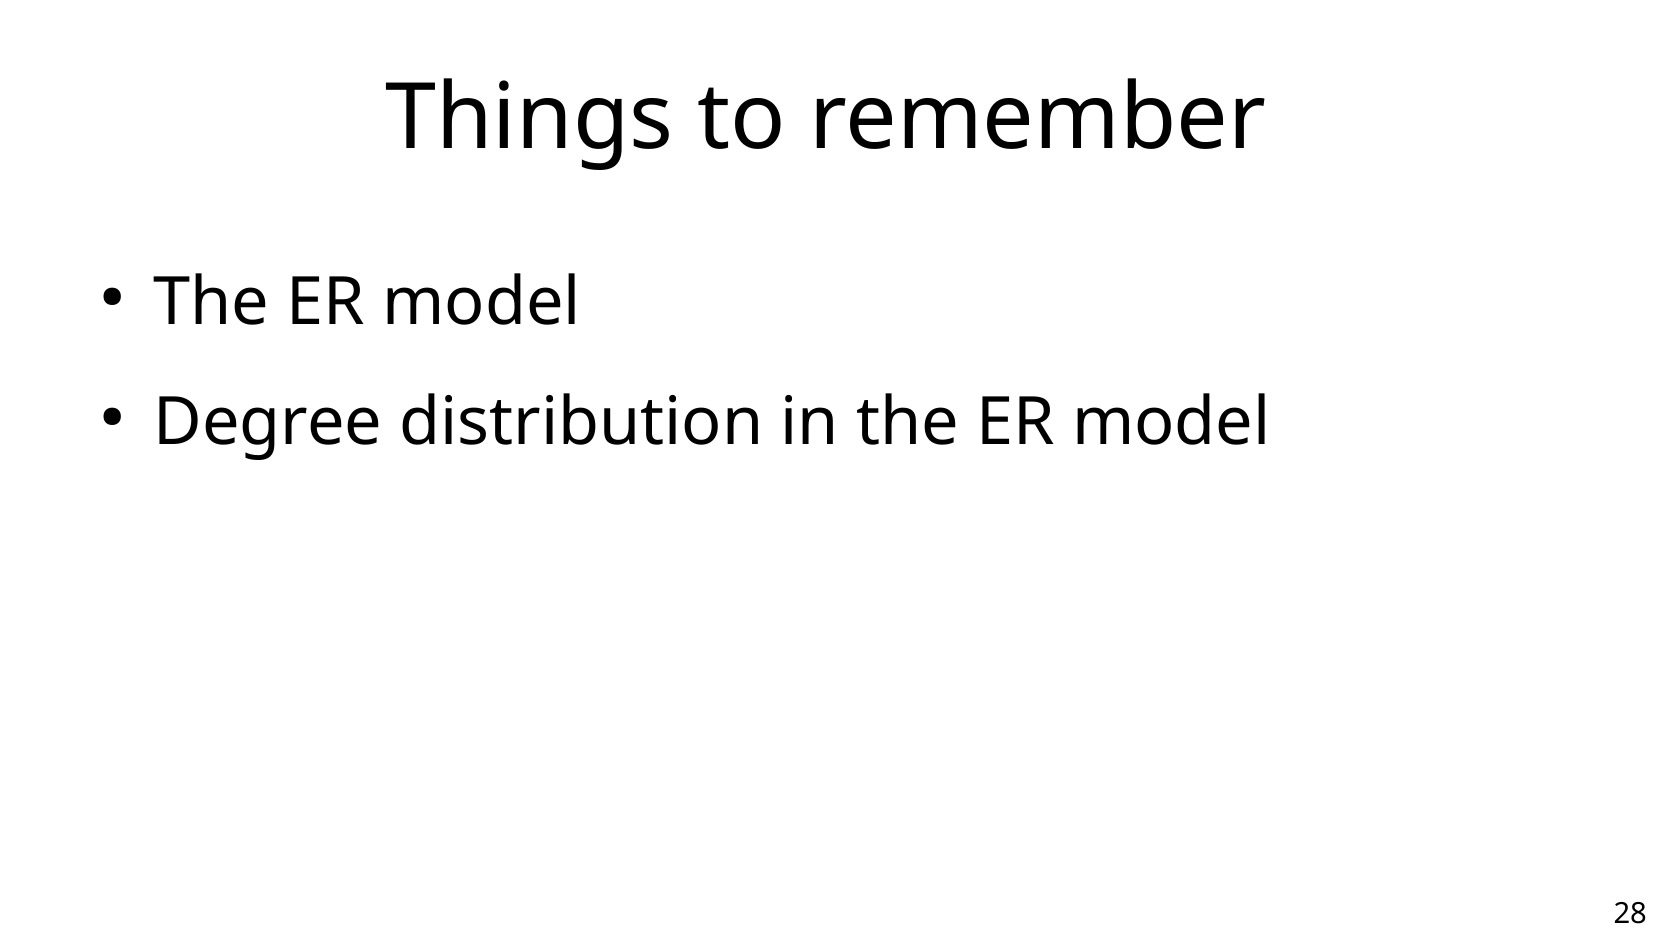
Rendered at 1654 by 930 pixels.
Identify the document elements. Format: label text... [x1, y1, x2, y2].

list The ER model Degree distribution in the ER model [82, 252, 1571, 793]
title Things to remember [82, 1, 1571, 225]
